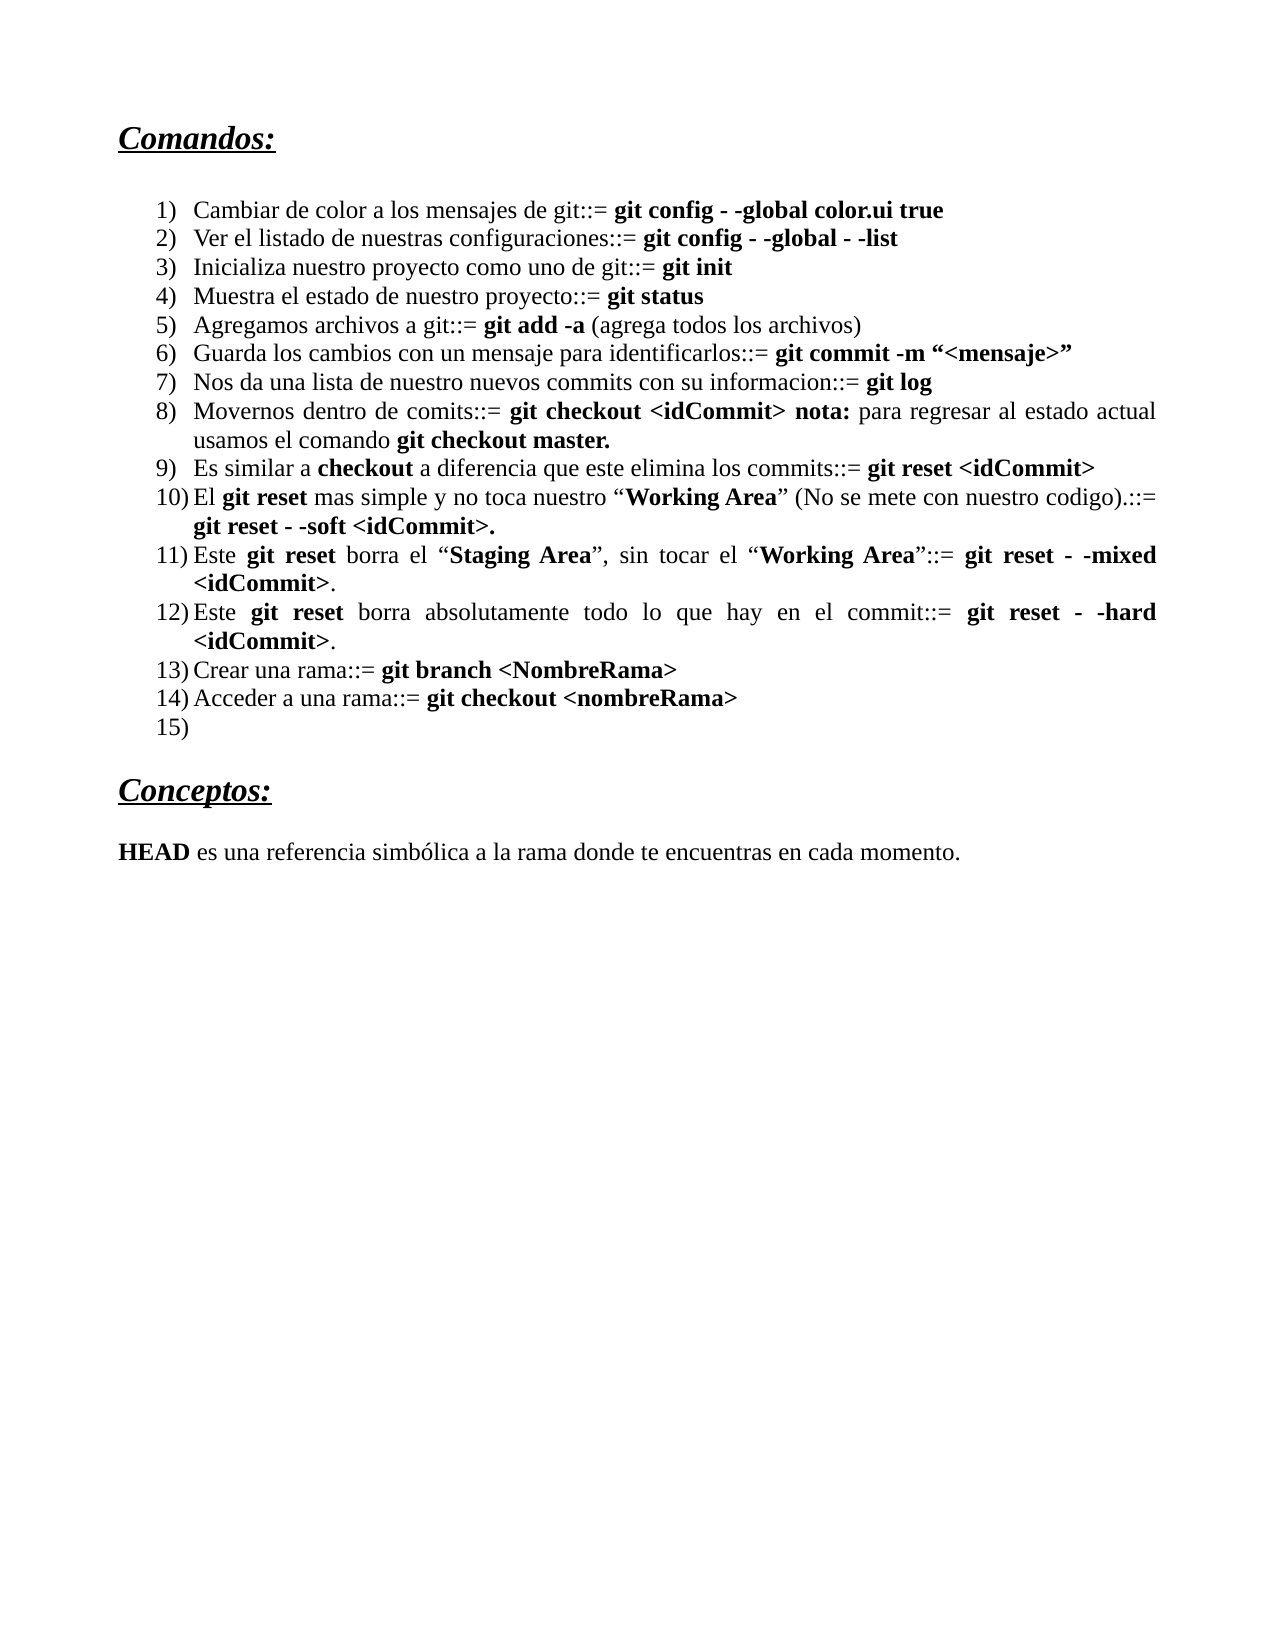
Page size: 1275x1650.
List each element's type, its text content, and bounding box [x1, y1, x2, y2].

text Conceptos: [118, 770, 1157, 808]
list Este git reset borra absolutamente todo lo que hay en el commit::= git reset - -hard <idCommit>. [156, 597, 1157, 655]
list Agregamos archivos a git::= git add -a (agrega todos los archivos) [156, 310, 1157, 338]
text HEAD es una referencia simbólica a la rama donde te encuentras en cada momento. [118, 837, 1157, 866]
list Movernos dentro de comits::= git checkout <idCommit> nota: para regresar al estado actual usamos el comando git checkout master. [156, 396, 1157, 453]
list Inicializa nuestro proyecto como uno de git::= git init [156, 252, 1157, 281]
list Es similar a checkout a diferencia que este elimina los commits::= git reset <idCommit> [156, 453, 1157, 482]
list Guarda los cambios con un mensaje para identificarlos::= git commit -m “<mensaje>” [156, 338, 1157, 367]
list Muestra el estado de nuestro proyecto::= git status [156, 281, 1157, 310]
list Este git reset borra el “Staging Area”, sin tocar el “Working Area”::= git reset - -mixed <idCommit>. [156, 540, 1157, 597]
text Comandos: [118, 118, 1157, 156]
list Nos da una lista de nuestro nuevos commits con su informacion::= git log [156, 367, 1157, 396]
list Ver el listado de nuestras configuraciones::= git config - -global - -list [156, 223, 1157, 252]
list El git reset mas simple y no toca nuestro “Working Area” (No se mete con nuestro codigo).::= git reset - -soft <idCommit>. [156, 482, 1157, 540]
list Crear una rama::= git branch <NombreRama> [156, 655, 1157, 683]
list Cambiar de color a los mensajes de git::= git config - -global color.ui true [156, 195, 1157, 223]
list Acceder a una rama::= git checkout <nombreRama> [156, 683, 1157, 712]
